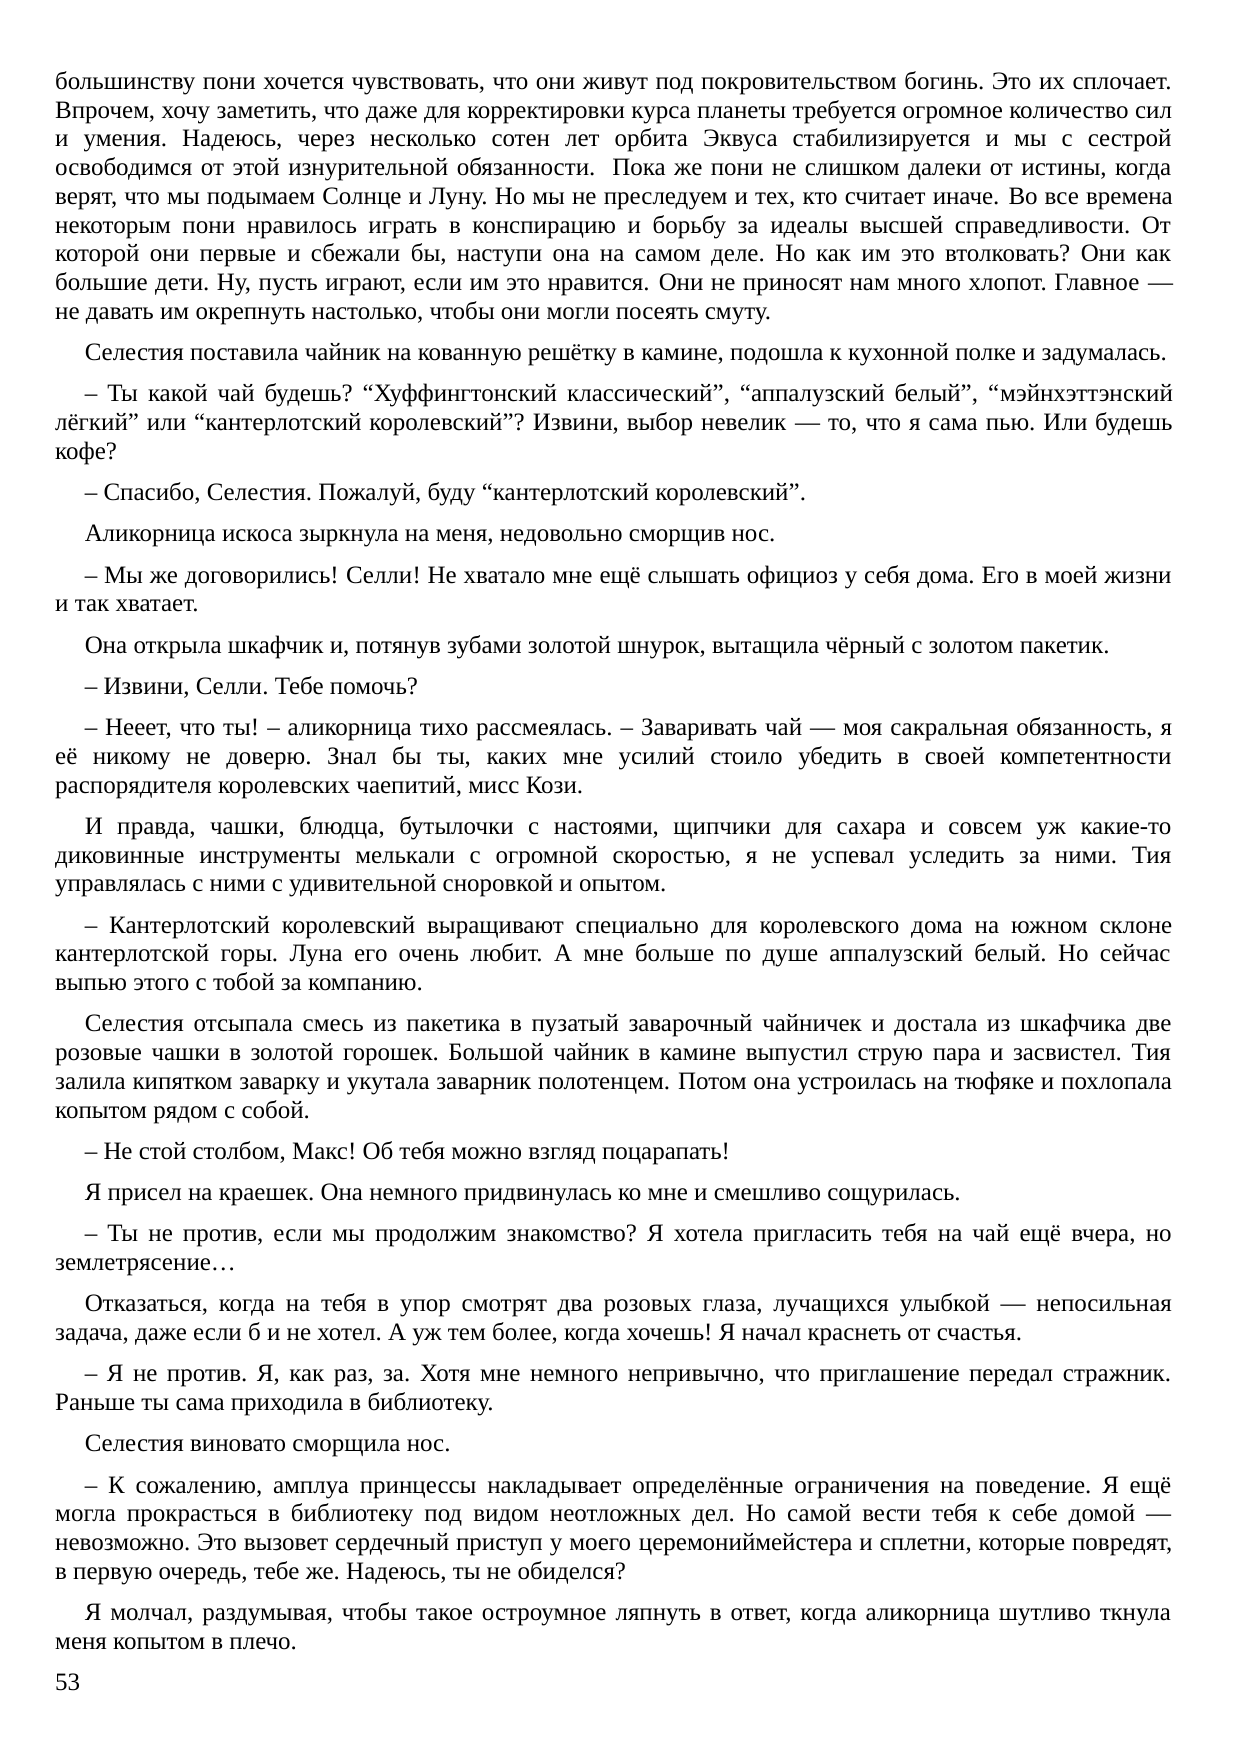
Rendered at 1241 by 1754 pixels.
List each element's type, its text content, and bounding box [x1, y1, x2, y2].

text – Не стой столбом, Макс! Об тебя можно взгляд поцарапать! [55, 1136, 1173, 1165]
text – Кантерлотский королевский выращивают специально для королевского дома на южном склоне кантерлотской горы. Луна его очень любит. А мне больше по душе аппалузский белый. Но сейчас выпью этого с тобой за компанию. [55, 910, 1173, 996]
text Отказаться, когда на тебя в упор смотрят два розовых глаза, лучащихся улыбкой — непосильная задача, даже если б и не хотел. А уж тем более, когда хочешь! Я начал краснеть от счастья. [55, 1288, 1173, 1346]
text – Извини, Селли. Тебе помочь? [55, 671, 1173, 700]
text – Спасибо, Селестия. Пожалуй, буду “кантерлотский королевский”. [55, 477, 1173, 506]
text Аликорница искоса зыркнула на меня, недовольно сморщив нос. [55, 518, 1173, 547]
text – К сожалению, амплуа принцессы накладывает определённые ограничения на поведение. Я ещё могла прокрасться в библиотеку под видом неотложных дел. Но самой вести тебя к себе домой — невозможно. Это вызовет сердечный приступ у моего церемониймейстера и сплетни, которые повредят, в первую очередь, тебе же. Надеюсь, ты не обиделся? [55, 1470, 1173, 1585]
text Селестия поставила чайник на кованную решётку в камине, подошла к кухонной полке и задумалась. [55, 337, 1173, 366]
text – Нееет, что ты! – аликорница тихо рассмеялась. – Заваривать чай — моя сакральная обязанность, я её никому не доверю. Знал бы ты, каких мне усилий стоило убедить в своей компетентности распорядителя королевских чаепитий, мисс Кози. [55, 712, 1173, 798]
text – Мы же договорились! Селли! Не хватало мне ещё слышать официоз у себя дома. Его в моей жизни и так хватает. [55, 560, 1173, 617]
text – Ты какой чай будешь? “Хуффингтонский классический”, “аппалузский белый”, “мэйнхэттэнский лёгкий” или “кантерлотский королевский”? Извини, выбор невелик — то, что я сама пью. Или будешь кофе? [55, 378, 1173, 465]
text Я присел на краешек. Она немного придвинулась ко мне и смешливо сощурилась. [55, 1177, 1173, 1206]
text И правда, чашки, блюдца, бутылочки с настоями, щипчики для сахара и совсем уж какие-то диковинные инструменты мелькали с огромной скоростью, я не успевал уследить за ними. Тия управлялась с ними с удивительной сноровкой и опытом. [55, 811, 1173, 897]
text Я молчал, раздумывая, чтобы такое остроумное ляпнуть в ответ, когда аликорница шутливо ткнула меня копытом в плечо. [55, 1597, 1173, 1655]
text большинству пони хочется чувствовать, что они живут под покровительством богинь. Это их сплочает. Впрочем, хочу заметить, что даже для корректировки курса планеты требуется огромное количество сил и умения. Надеюсь, через несколько сотен лет орбита Эквуса стабилизируется и мы с сестрой освободимся от этой изнурительной обязанности. Пока же пони не слишком далеки от истины, когда верят, что мы подымаем Солнце и Луну. Но мы не преследуем и тех, кто считает иначе. Во все времена некоторым пони нравилось играть в конспирацию и борьбу за идеалы высшей справедливости. От которой они первые и сбежали бы, наступи она на самом деле. Но как им это втолковать? Они как большие дети. Ну, пусть играют, если им это нравится. Они не приносят нам много хлопот. Главное — не давать им окрепнуть настолько, чтобы они могли посеять смуту. [55, 66, 1173, 325]
text Селестия виновато сморщила нос. [55, 1428, 1173, 1457]
text Она открыла шкафчик и, потянув зубами золотой шнурок, вытащила чёрный с золотом пакетик. [55, 630, 1173, 658]
text – Ты не против, если мы продолжим знакомство? Я хотела пригласить тебя на чай ещё вчера, но землетрясение… [55, 1218, 1173, 1276]
text – Я не против. Я, как раз, за. Хотя мне немного непривычно, что приглашение передал стражник. Раньше ты сама приходила в библиотеку. [55, 1358, 1173, 1416]
text Селестия отсыпала смесь из пакетика в пузатый заварочный чайничек и достала из шкафчика две розовые чашки в золотой горошек. Большой чайник в камине выпустил струю пара и засвистел. Тия залила кипятком заварку и укутала заварник полотенцем. Потом она устроилась на тюфяке и похлопала копытом рядом с собой. [55, 1008, 1173, 1123]
